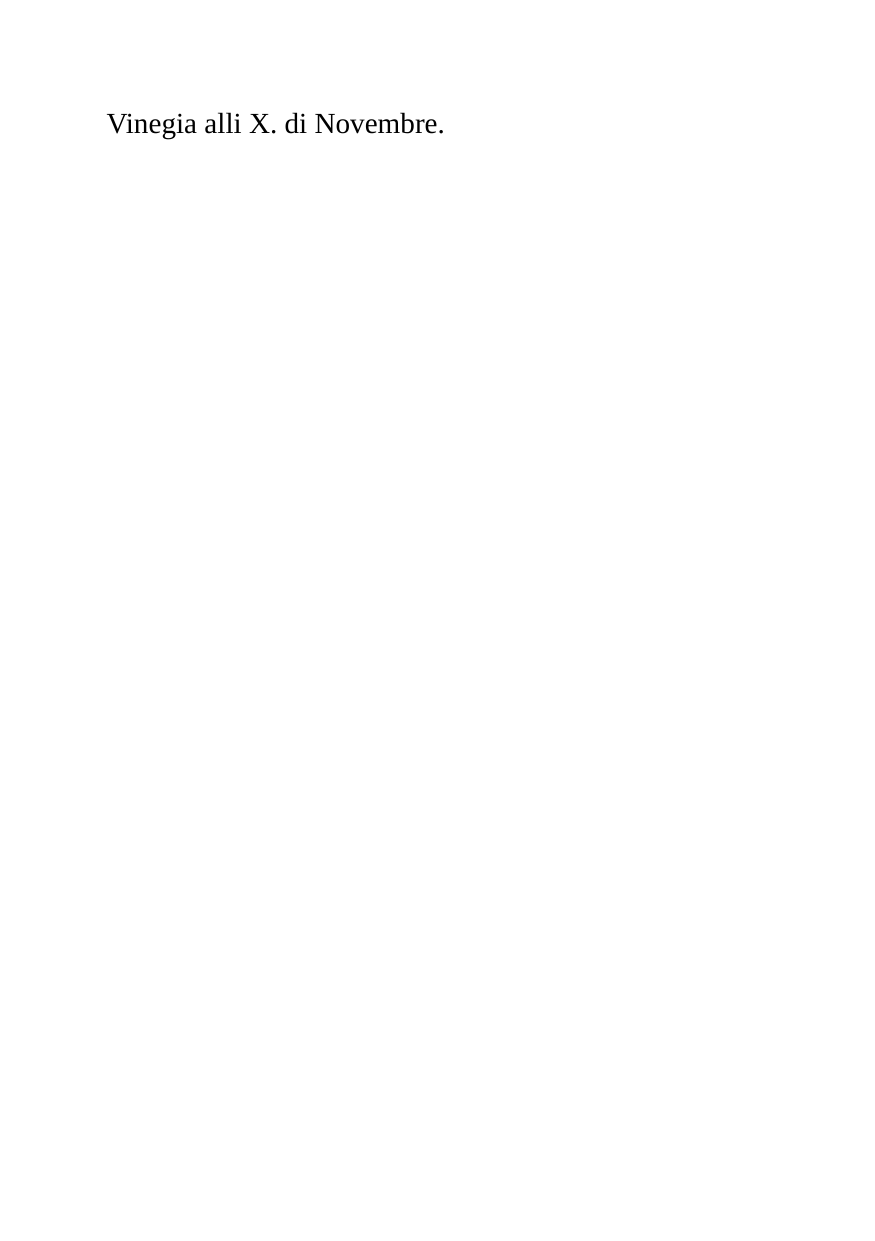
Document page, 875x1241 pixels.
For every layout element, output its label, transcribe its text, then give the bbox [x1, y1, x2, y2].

text Vinegia alli X. di Novembre. [106, 106, 768, 140]
